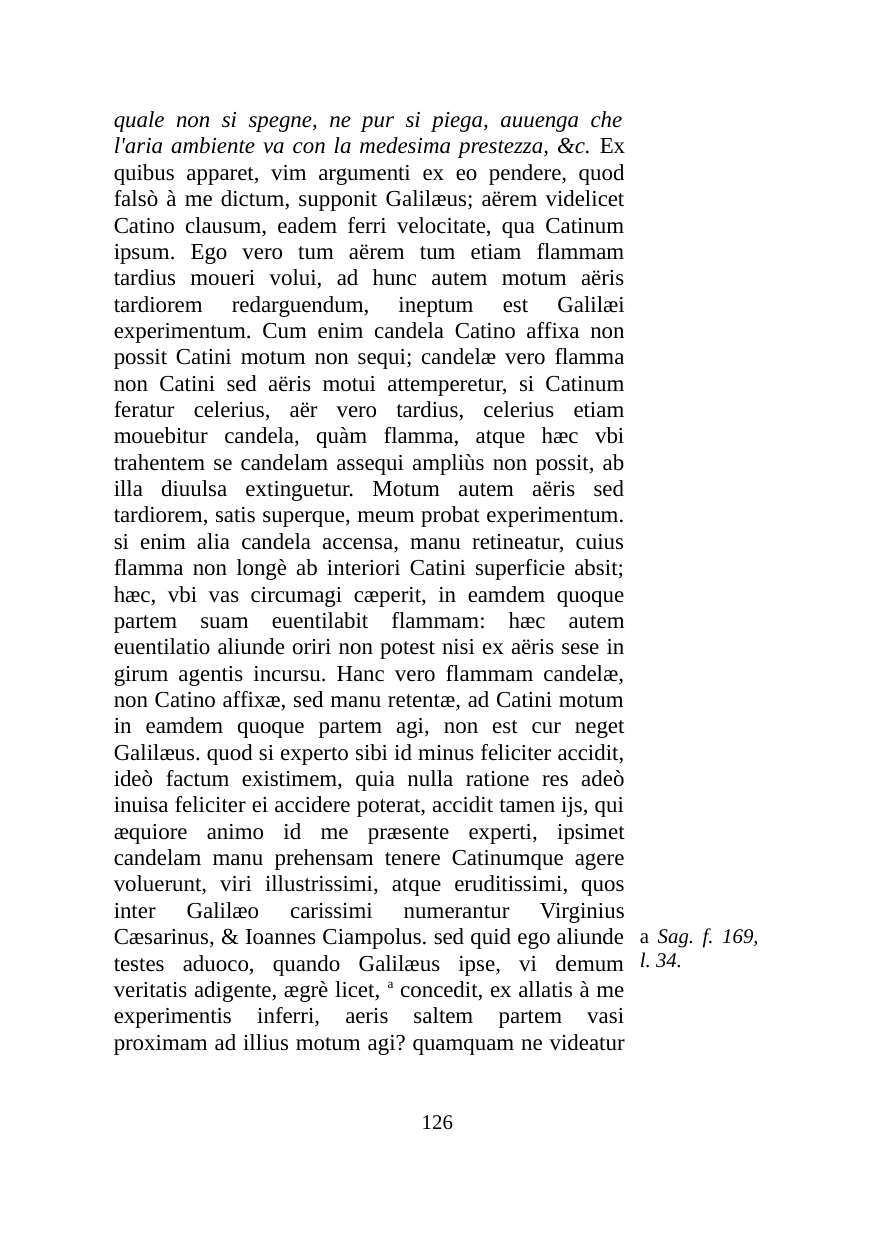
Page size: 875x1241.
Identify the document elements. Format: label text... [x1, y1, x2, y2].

table_cell a Sag. f. 169, l. 34. [632, 106, 768, 1055]
